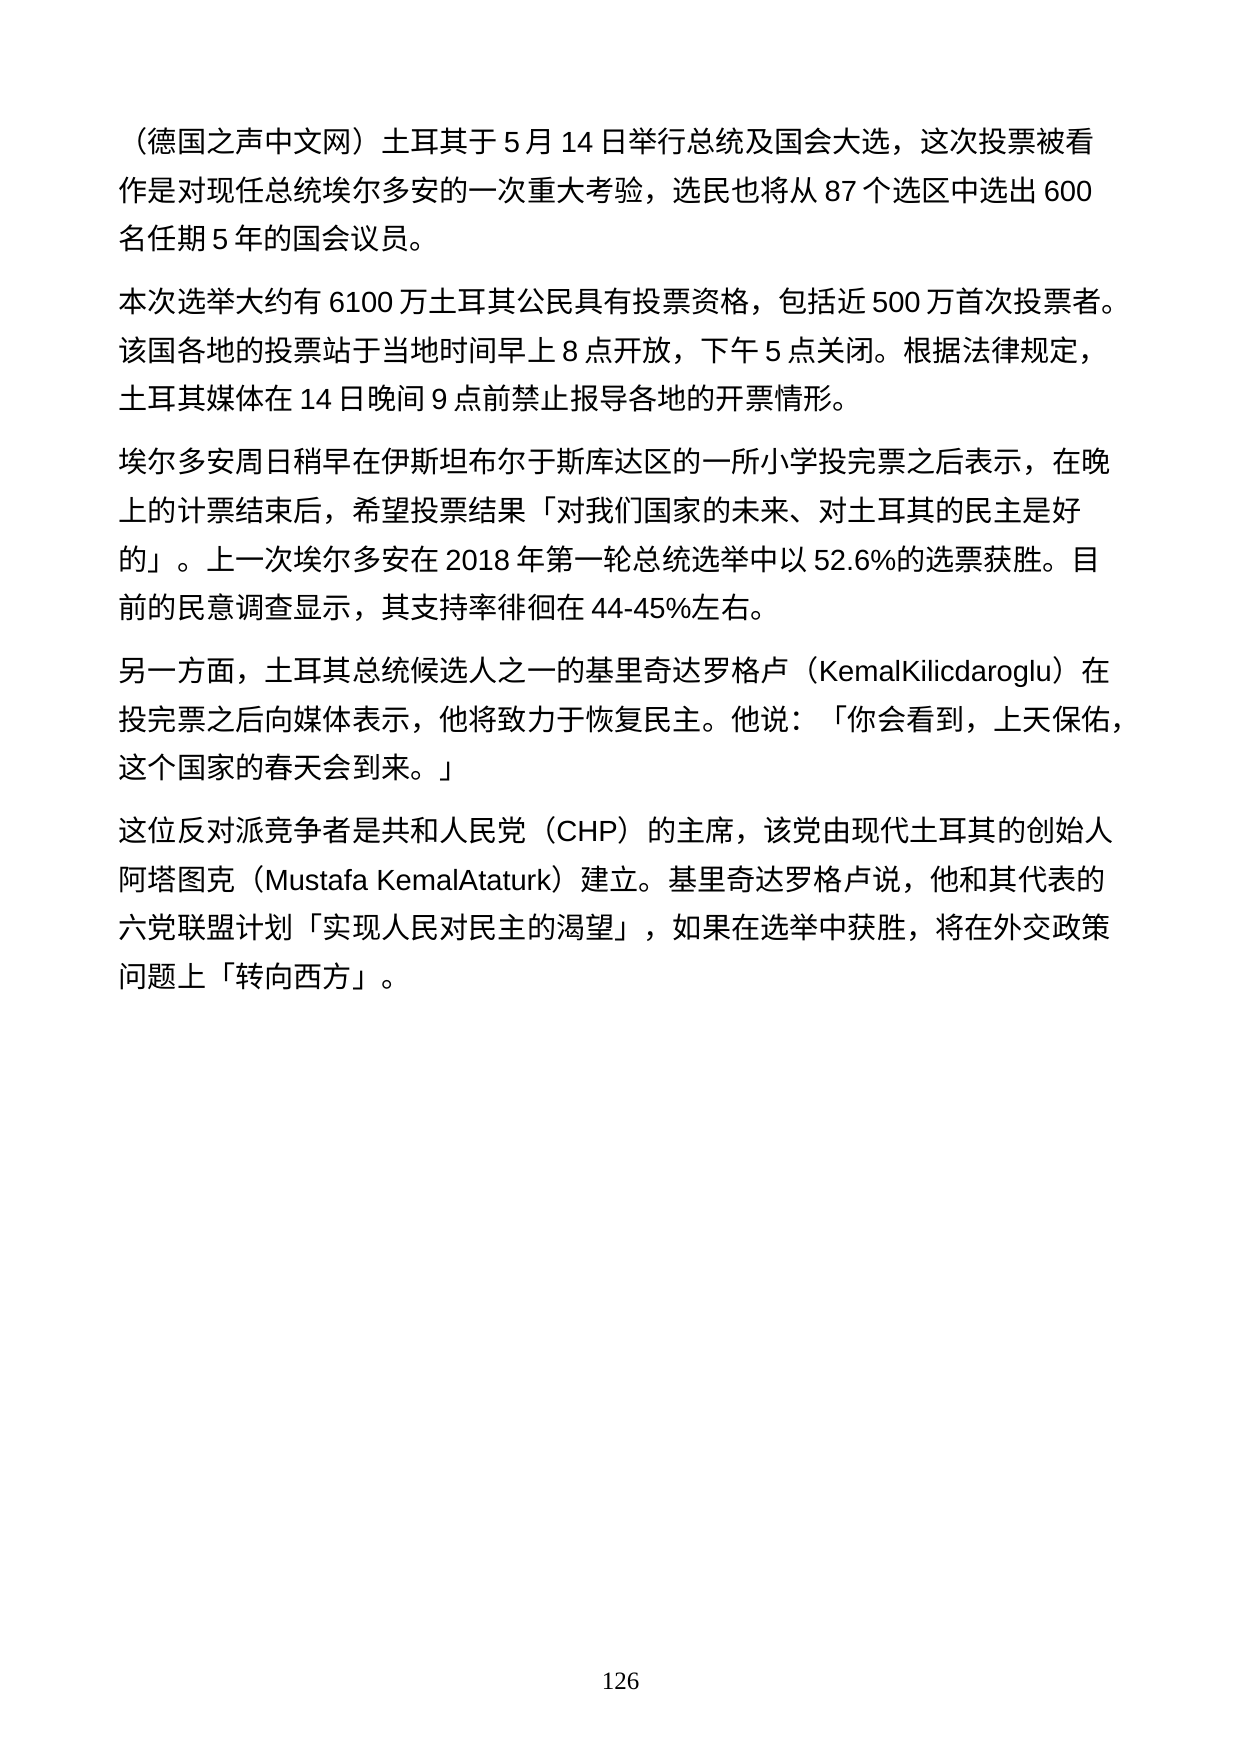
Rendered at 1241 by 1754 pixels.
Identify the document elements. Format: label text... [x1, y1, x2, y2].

text 埃尔多安周日稍早在伊斯坦布尔于斯库达区的一所小学投完票之后表示，在晚上的计票结束后，希望投票结果「对我们国家的未来、对土耳其的民主是好的」。上一次埃尔多安在2018年第一轮总统选举中以52.6%的选票获胜。目前的民意调查显示，其支持率徘徊在44-45%左右。 [118, 439, 1122, 627]
text （德国之声中文网）土耳其于5月14日举行总统及国会大选，这次投票被看作是对现任总统埃尔多安的一次重大考验，选民也将从87个选区中选出600名任期5年的国会议员。 [118, 118, 1122, 258]
text 本次选举大约有6100万土耳其公民具有投票资格，包括近500万首次投票者。该国各地的投票站于当地时间早上8点开放，下午5点关闭。根据法律规定，土耳其媒体在14日晚间9点前禁止报导各地的开票情形。 [118, 279, 1122, 418]
text 另一方面，土耳其总统候选人之一的基里奇达罗格卢（KemalKilicdaroglu）在投完票之后向媒体表示，他将致力于恢复民主。他说：「你会看到，上天保佑，这个国家的春天会到来。」 [118, 648, 1122, 787]
text 这位反对派竞争者是共和人民党（CHP）的主席，该党由现代土耳其的创始人阿塔图克（Mustafa KemalAtaturk）建立。基里奇达罗格卢说，他和其代表的六党联盟计划「实现人民对民主的渴望」，如果在选举中获胜，将在外交政策问题上「转向西方」。 [118, 808, 1122, 996]
